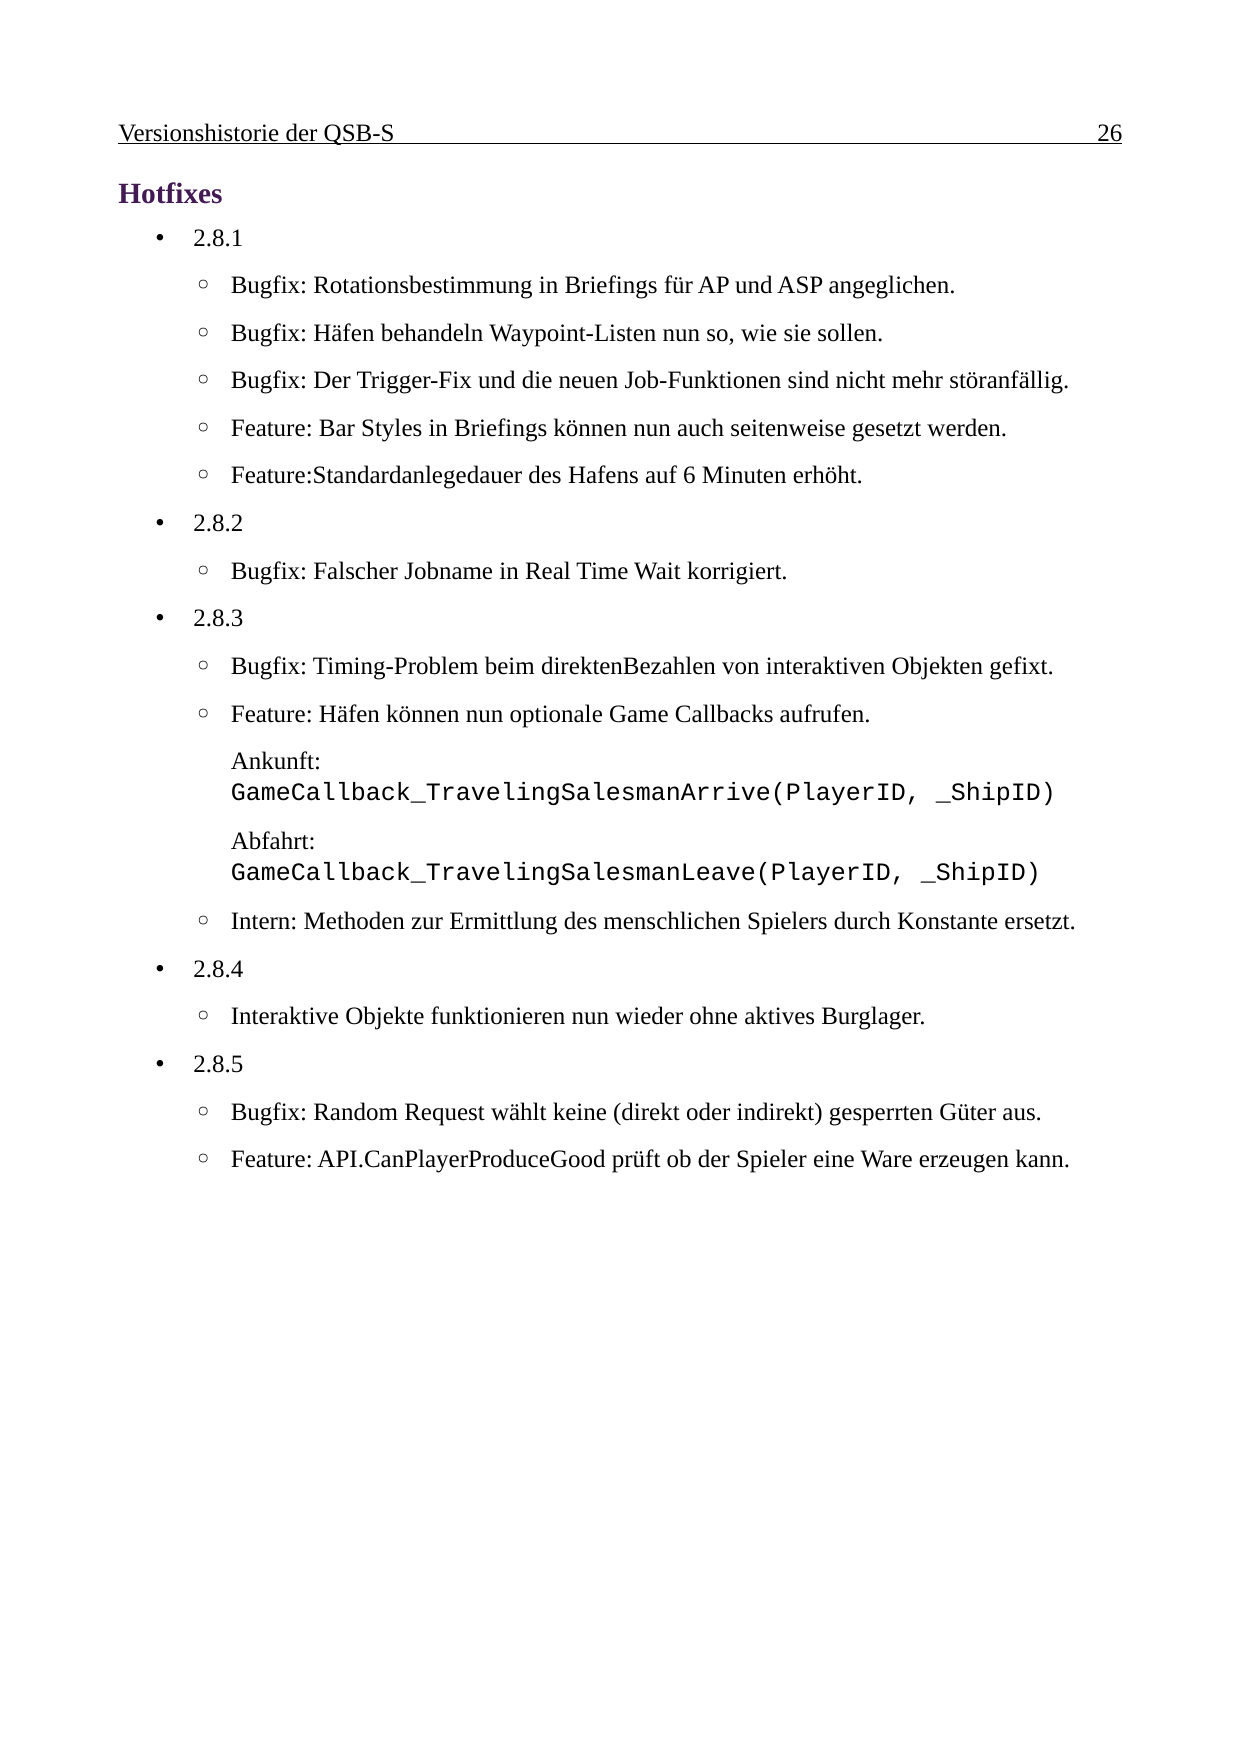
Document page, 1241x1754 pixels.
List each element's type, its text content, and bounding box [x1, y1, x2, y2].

list Bugfix: Häfen behandeln Waypoint-Listen nun so, wie sie sollen. [193, 318, 1122, 347]
list Feature: API.CanPlayerProduceGood prüft ob der Spieler eine Ware erzeugen kann. [193, 1144, 1122, 1173]
list 2.8.3 [156, 603, 1122, 632]
list Interaktive Objekte funktionieren nun wieder ohne aktives Burglager. [193, 1001, 1122, 1030]
list 2.8.2 [156, 508, 1122, 537]
list Feature:Standardanlegedauer des Hafens auf 6 Minuten erhöht. [193, 461, 1122, 489]
list Intern: Methoden zur Ermittlung des menschlichen Spielers durch Konstante ersetzt. [193, 906, 1122, 935]
list 2.8.5 [156, 1049, 1122, 1078]
list Feature: Häfen können nun optionale Game Callbacks aufrufen. [193, 699, 1122, 727]
list Ankunft: GameCallback_TravelingSalesmanArrive(PlayerID, _ShipID) [193, 746, 1122, 807]
list 2.8.4 [156, 954, 1122, 983]
list 2.8.1 [156, 223, 1122, 251]
list Bugfix: Der Trigger-Fix und die neuen Job-Funktionen sind nicht mehr störanfällig. [193, 365, 1122, 394]
list Bugfix: Falscher Jobname in Real Time Wait korrigiert. [193, 556, 1122, 584]
list Feature: Bar Styles in Briefings können nun auch seitenweise gesetzt werden. [193, 413, 1122, 442]
list Bugfix: Rotationsbestimmung in Briefings für AP und ASP angeglichen. [193, 270, 1122, 299]
list Abfahrt: GameCallback_TravelingSalesmanLeave(PlayerID, _ShipID) [193, 826, 1122, 887]
subtitle Hotfixes [118, 176, 1122, 210]
list Bugfix: Timing-Problem beim direktenBezahlen von interaktiven Objekten gefixt. [193, 651, 1122, 680]
list Bugfix: Random Request wählt keine (direkt oder indirekt) gesperrten Güter aus. [193, 1097, 1122, 1125]
